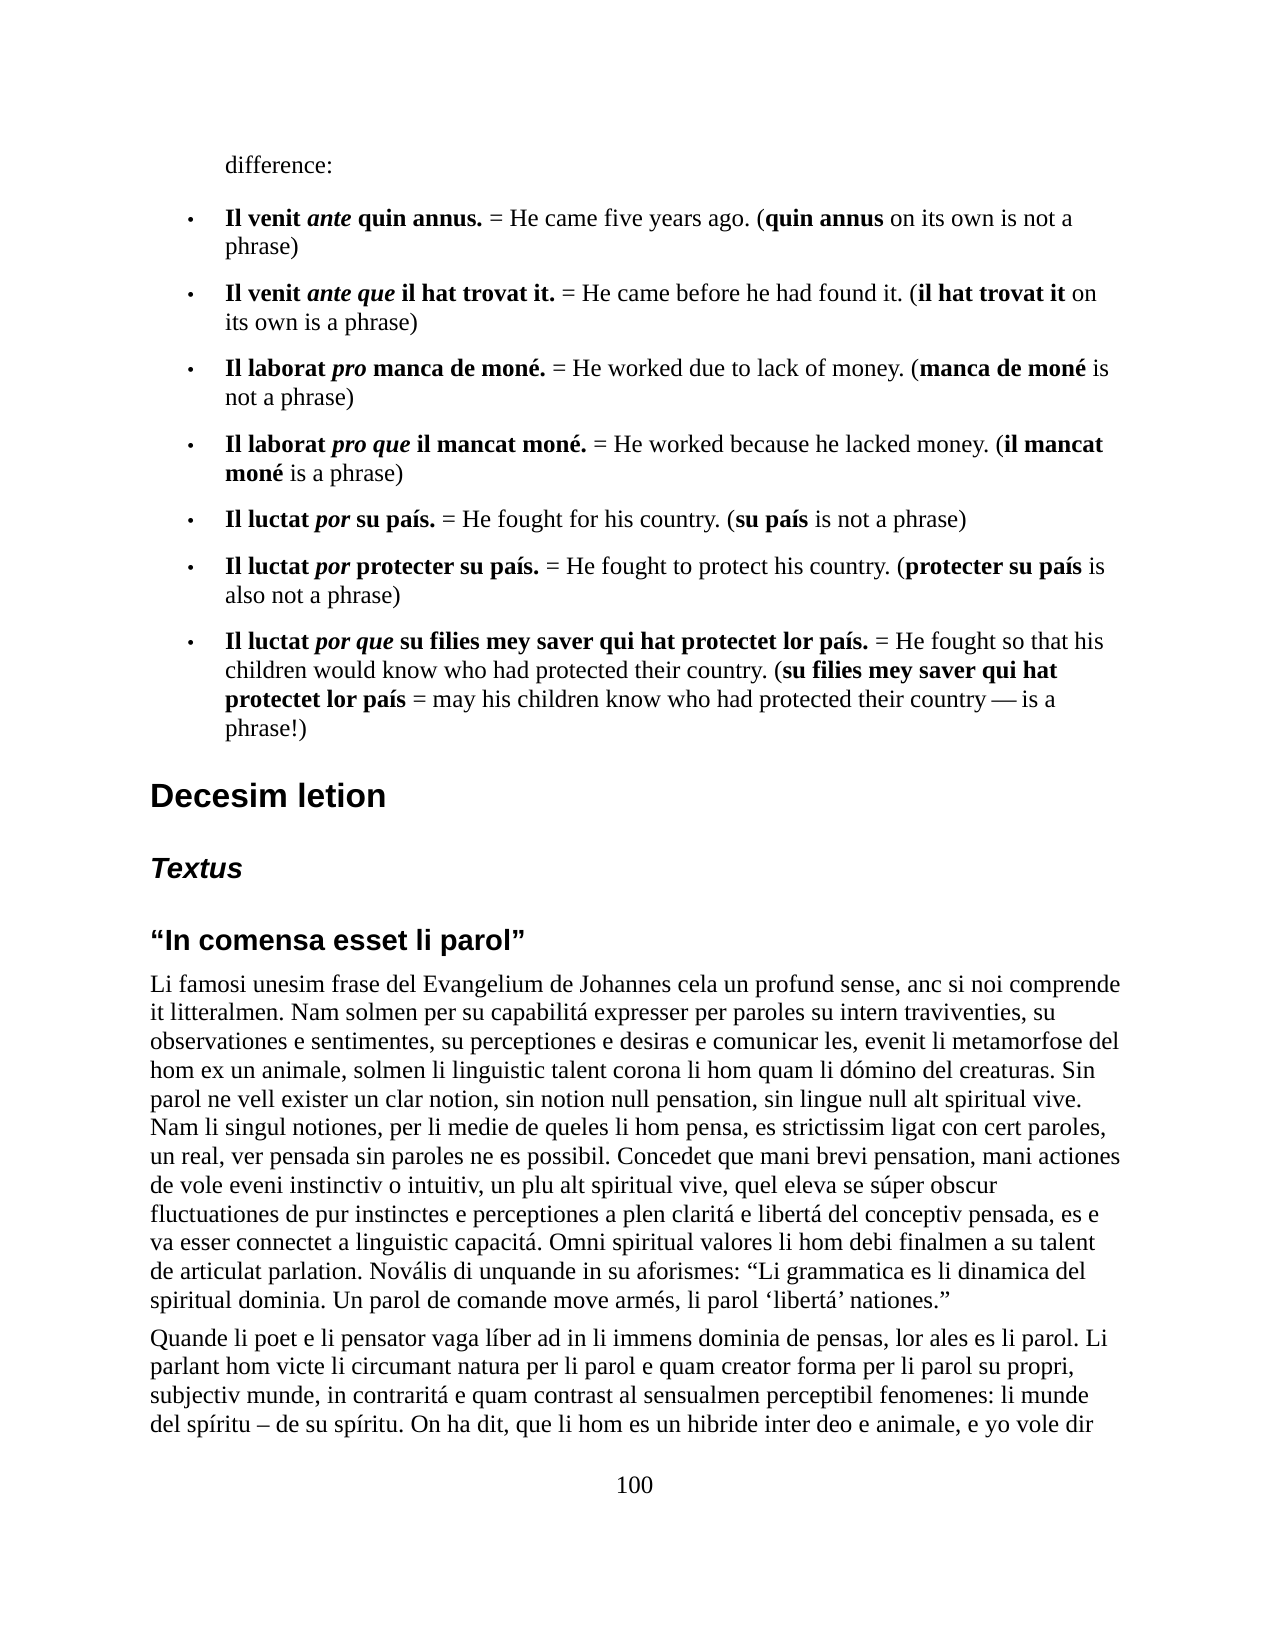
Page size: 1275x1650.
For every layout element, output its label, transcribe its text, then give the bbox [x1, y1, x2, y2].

list Il laborat pro manca de moné. = He worked due to lack of money. (manca de moné is not a phrase) [187, 353, 1125, 411]
list Il venit ante quin annus. = He came five years ago. (quin annus on its own is not a phrase) [187, 203, 1125, 260]
list Il luctat por su país. = He fought for his country. (su país is not a phrase) [187, 504, 1125, 533]
text Quande li poet e li pensator vaga líber ad in li immens dominia de pensas, lor ales es li parol. Li parlant hom victe li circumant natura per li parol e quam creator forma per li parol su propri, subjectiv munde, in contraritá e quam contrast al sensualmen perceptibil fenomenes: li munde del spíritu – de su spíritu. On ha dit, que li hom es un hibride inter deo e animale, e yo vole dir [150, 1323, 1125, 1438]
list Il luctat por protecter su país. = He fought to protect his country. (protecter su país is also not a phrase) [187, 551, 1125, 608]
subtitle Decesim letion [150, 775, 1125, 814]
list Il laborat pro que il mancat moné. = He worked because he lacked money. (il mancat moné is a phrase) [187, 429, 1125, 486]
list Il venit ante que il hat trovat it. = He came before he had found it. (il hat trovat it on its own is a phrase) [187, 278, 1125, 336]
subtitle “In comensa esset li parol” [150, 923, 1125, 956]
subtitle Textus [150, 852, 1125, 885]
list Il luctat por que su filies mey saver qui hat protectet lor país. = He fought so that his children would know who had protected their country. (su filies mey saver qui hat protectet lor país = may his children know who had protected their country — is a phrase!) [187, 626, 1125, 741]
text Li famosi unesim frase del Evangelium de Johannes cela un profund sense, anc si noi comprende it litteralmen. Nam solmen per su capabilitá expresser per paroles su intern traviventies, su observationes e sentimentes, su perceptiones e desiras e comunicar les, evenit li metamorfose del hom ex un animale, solmen li linguistic talent corona li hom quam li dómino del creaturas. Sin parol ne vell exister un clar notion, sin notion null pensation, sin lingue null alt spiritual vive. Nam li singul notiones, per li medie de queles li hom pensa, es strictissim ligat con cert paroles, un real, ver pensada sin paroles ne es possibil. Concedet que mani brevi pensation, mani actiones de vole eveni instinctiv o intuitiv, un plu alt spiritual vive, quel eleva se súper obscur fluctuationes de pur instinctes e perceptiones a plen claritá e libertá del conceptiv pensada, es e va esser connectet a linguistic capacitá. Omni spiritual valores li hom debi finalmen a su talent de articulat parlation. Novális di unquande in su aforismes: “Li grammatica es li dinamica del spiritual dominia. Un parol de comande move armés, li parol ‘libertá’ nationes.” [150, 969, 1125, 1314]
text difference: [225, 150, 1125, 179]
